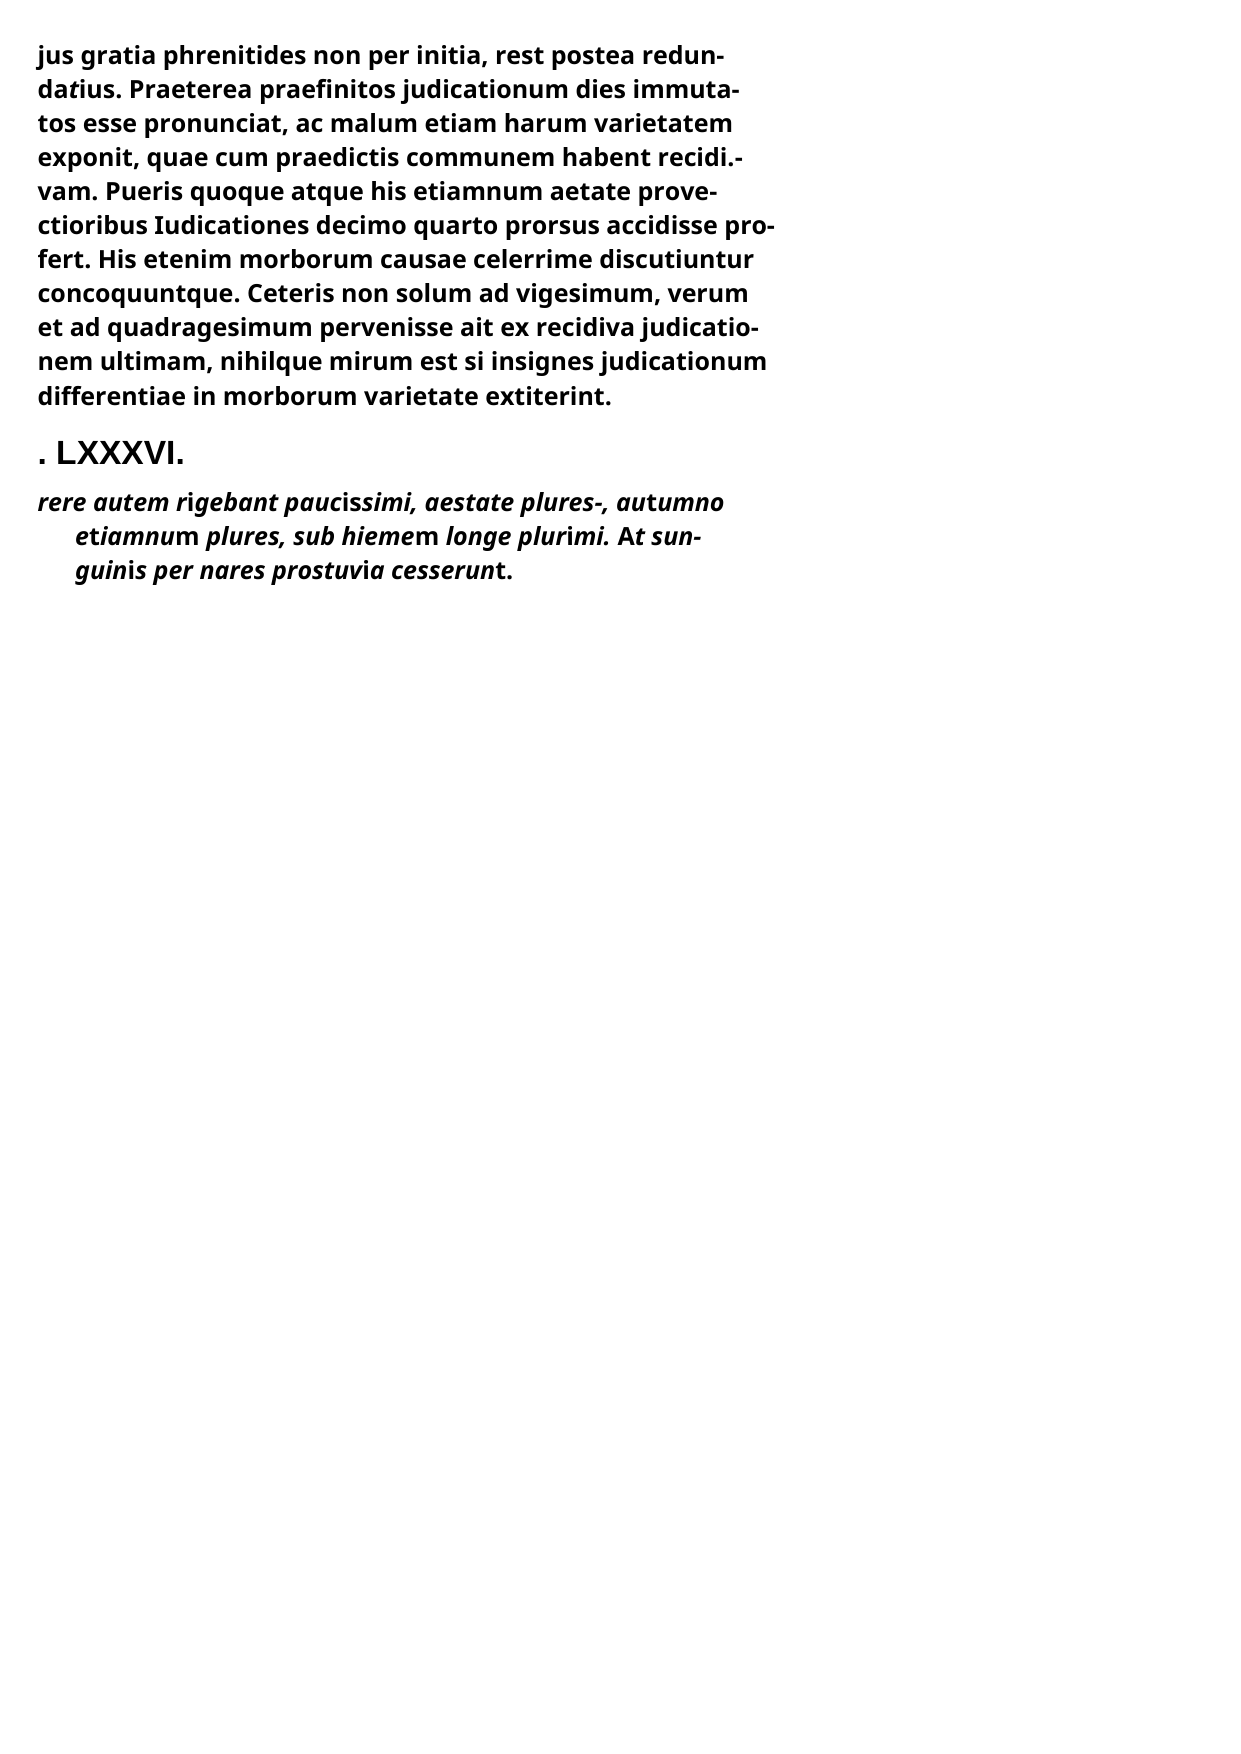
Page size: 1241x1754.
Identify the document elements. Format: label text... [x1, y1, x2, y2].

subtitle . LXXXVI. [37, 433, 1203, 472]
text rere autem rigebant paucissimi, aestate plures-, autumno etiamnum plures, sub hiemem longe plurimi. At sun- guinis per nares prostuvia cesserunt. [37, 484, 1203, 586]
text jus gratia phrenitides non per initia, rest postea redun- datius. Praeterea praefinitos judicationum dies immuta- tos esse pronunciat, ac malum etiam harum varietatem exponit, quae cum praedictis communem habent recidi.- vam. Pueris quoque atque his etiamnum aetate prove- ctioribus Iudicationes decimo quarto prorsus accidisse pro- fert. His etenim morborum causae celerrime discutiuntur concoquuntque. Ceteris non solum ad vigesimum, verum et ad quadragesimum pervenisse ait ex recidiva judicatio- nem ultimam, nihilque mirum est si insignes judicationum differentiae in morborum varietate extiterint. [37, 37, 1203, 412]
